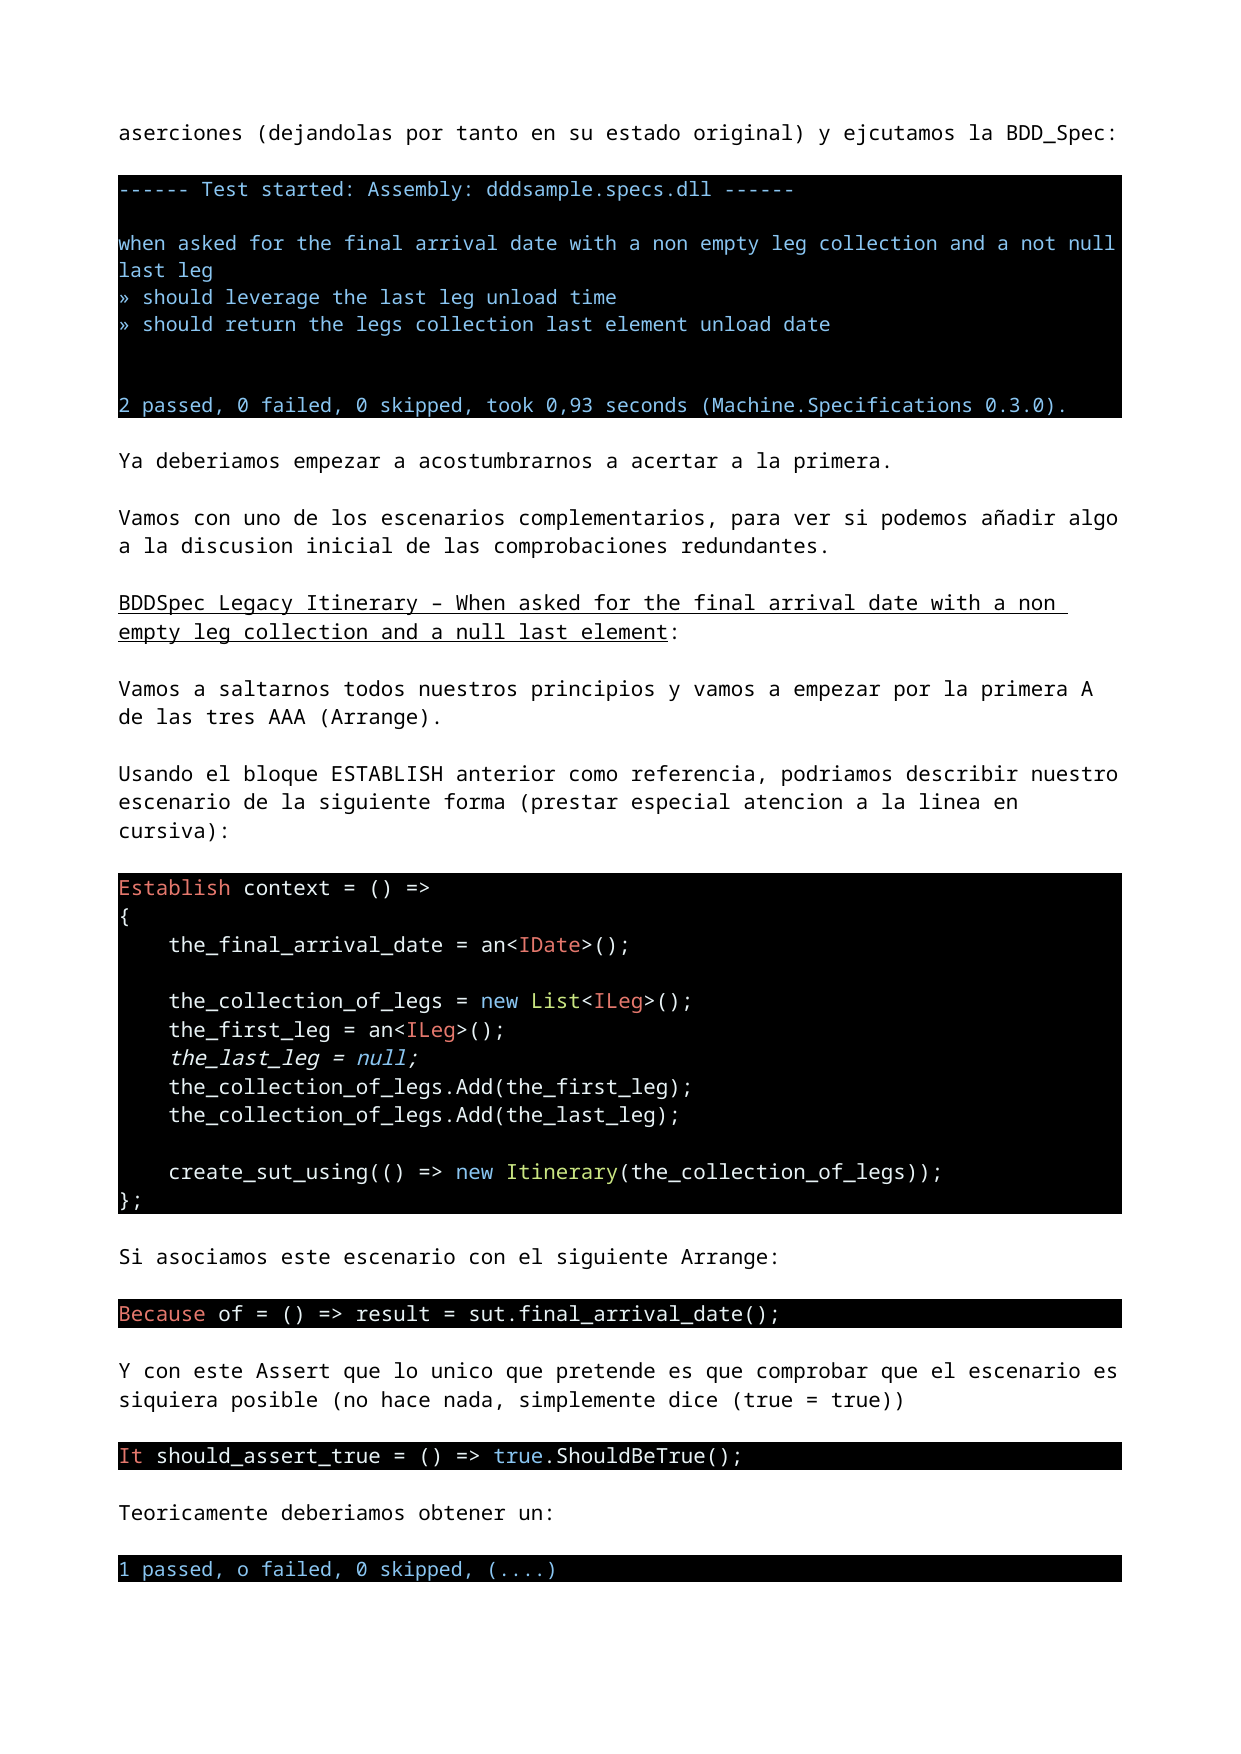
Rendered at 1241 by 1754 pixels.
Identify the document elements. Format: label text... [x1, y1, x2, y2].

text create_sut_using(() => new Itinerary(the_collection_of_legs)); [118, 1157, 1122, 1186]
text Usando el bloque ESTABLISH anterior como referencia, podriamos describir nuestro escenario de la siguiente forma (prestar especial atencion a la linea en cursiva): [118, 759, 1122, 844]
text 2 passed, 0 failed, 0 skipped, took 0,93 seconds (Machine.Specifications 0.3.0). [118, 391, 1122, 418]
text { [118, 901, 1122, 930]
text Vamos a saltarnos todos nuestros principios y vamos a empezar por la primera A de las tres AAA (Arrange). [118, 674, 1122, 731]
text BDDSpec Legacy Itinerary – When asked for the final arrival date with a non empty leg collection and a null last element: [118, 588, 1122, 645]
text aserciones (dejandolas por tanto en su estado original) y ejcutamos la BDD_Spec: [118, 118, 1122, 147]
text Ya deberiamos empezar a acostumbrarnos a acertar a la primera. [118, 446, 1122, 475]
text » should leverage the last leg unload time [118, 283, 1122, 310]
text when asked for the final arrival date with a non empty leg collection and a not null last leg [118, 229, 1122, 283]
text the_last_leg = null; [118, 1043, 1122, 1072]
text Vamos con uno de los escenarios complementarios, para ver si podemos añadir algo a la discusion inicial de las comprobaciones redundantes. [118, 503, 1122, 560]
text the_collection_of_legs = new List<ILeg>(); [118, 987, 1122, 1015]
text Y con este Assert que lo unico que pretende es que comprobar que el escenario es siquiera posible (no hace nada, simplemente dice (true = true)) [118, 1356, 1122, 1413]
text 1 passed, o failed, 0 skipped, (....) [118, 1555, 1122, 1582]
text }; [118, 1186, 1122, 1214]
text Teoricamente deberiamos obtener un: [118, 1498, 1122, 1527]
text It should_assert_true = () => true.ShouldBeTrue(); [118, 1442, 1122, 1470]
text the_collection_of_legs.Add(the_last_leg); [118, 1100, 1122, 1129]
text Si asociamos este escenario con el siguiente Arrange: [118, 1242, 1122, 1271]
text ------ Test started: Assembly: dddsample.specs.dll ------ [118, 175, 1122, 202]
text Because of = () => result = sut.final_arrival_date(); [118, 1299, 1122, 1328]
text the_collection_of_legs.Add(the_first_leg); [118, 1072, 1122, 1100]
text » should return the legs collection last element unload date [118, 310, 1122, 337]
text the_final_arrival_date = an<IDate>(); [118, 930, 1122, 958]
text Establish context = () => [118, 873, 1122, 901]
text the_first_leg = an<ILeg>(); [118, 1015, 1122, 1043]
